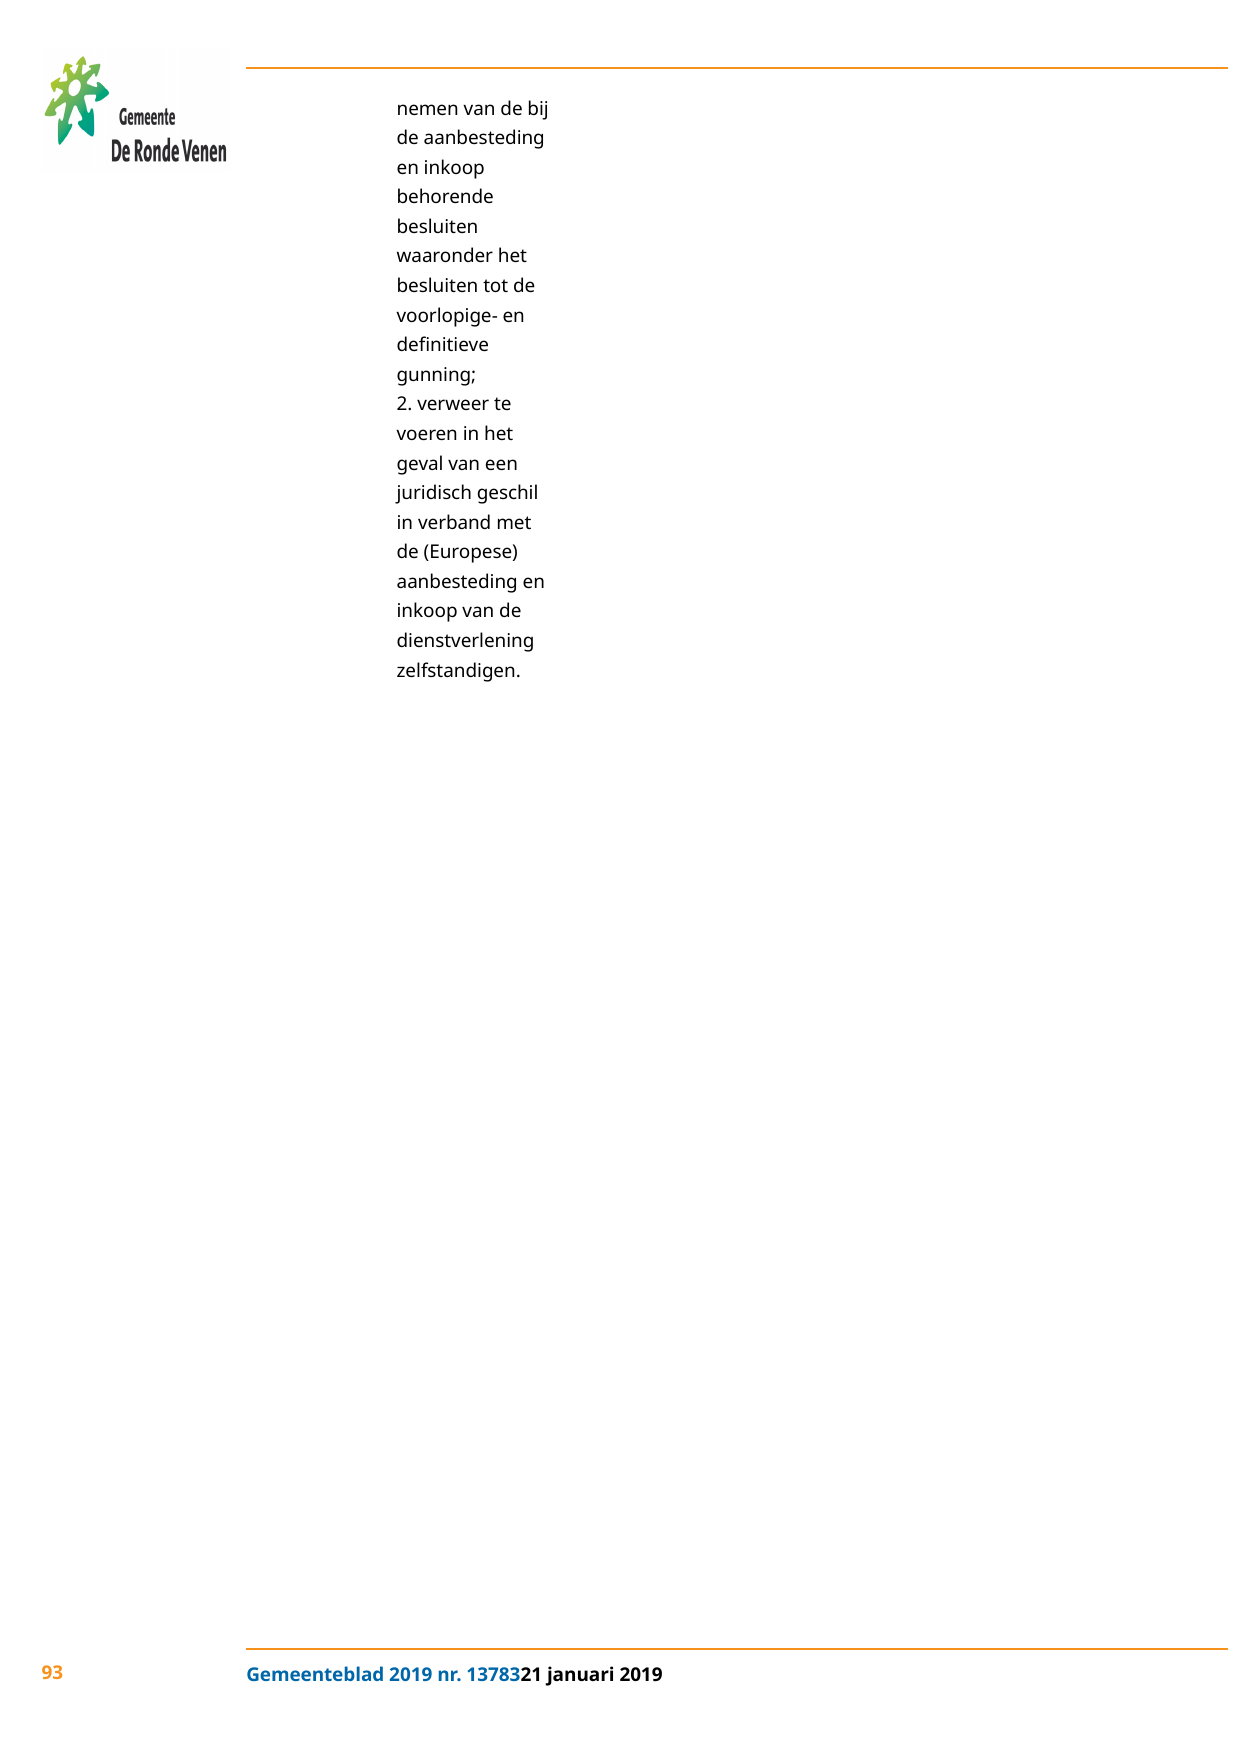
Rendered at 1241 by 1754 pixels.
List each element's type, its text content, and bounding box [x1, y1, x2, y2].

picture [41, 47, 231, 172]
table_cell [855, 95, 1003, 683]
table_cell nemen van de bij de aanbesteding en inkoop behorende besluiten waaronder het besluiten tot de voorlopige- en definitieve gunning; 2. verweer te voeren in het geval van een juridisch geschil in verband met de (Europese) aanbesteding en inkoop van de dienstverlening zelfstandigen. [396, 95, 558, 683]
table_cell [1003, 95, 1152, 683]
table_cell [706, 95, 855, 683]
table_cell [248, 95, 396, 683]
table_cell [558, 95, 706, 683]
